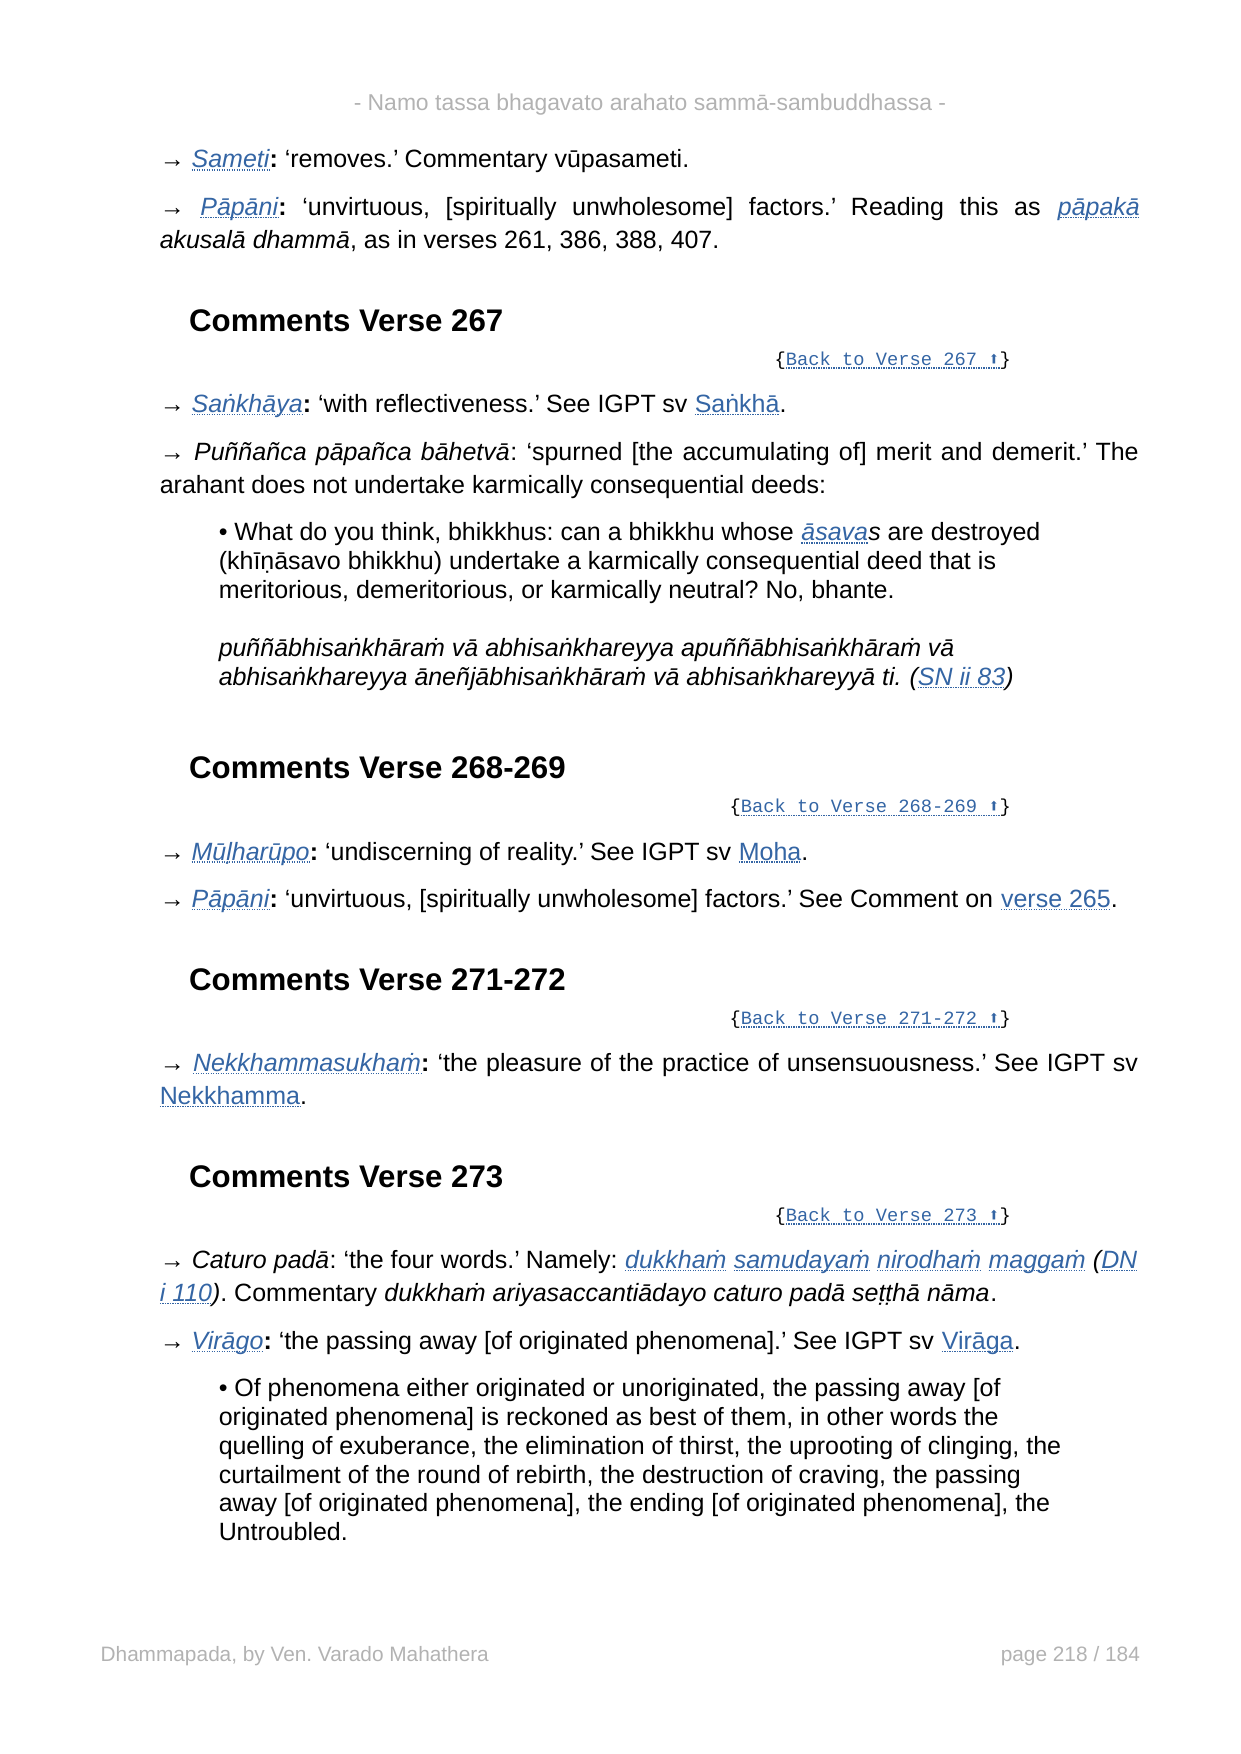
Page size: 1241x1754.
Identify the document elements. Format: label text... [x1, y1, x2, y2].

text → Pāpāni: ‘unvirtuous, [spiritually unwholesome] factors.’ Reading this as pāpakā akusalā dhammā, as in verses 261, 386, 388, 407. [159, 192, 1140, 254]
text → Puññañca pāpañca bāhetvā: ‘spurned [the accumulating of] merit and demerit.’ The arahant does not undertake karmically consequential deeds: [159, 437, 1140, 498]
text {Back to Verse 271-272 ⬆} [159, 1009, 1022, 1030]
text {Back to Verse 273 ⬆} [159, 1206, 1022, 1227]
subtitle Comments Verse 267 [189, 302, 1140, 338]
text {Back to Verse 267 ⬆} [159, 350, 1022, 371]
text → Caturo padā: ‘the four words.’ Namely: dukkhaṁ samudayaṁ nirodhaṁ maggaṁ (DN i 110). Commentary dukkhaṁ ariyasaccantiādayo caturo padā seṭṭhā nāma. [159, 1245, 1140, 1307]
text → Nekkhammasukhaṁ: ‘the pleasure of the practice of unsensuousness.’ See IGPT sv Nekkhamma. [159, 1048, 1140, 1110]
subtitle Comments Verse 273 [189, 1158, 1140, 1194]
text • Of phenomena either originated or unoriginated, the passing away [of originated phenomena] is reckoned as best of them, in other words the quelling of exuberance, the elimination of thirst, the uprooting of clinging, the curtailment of the round of rebirth, the destruction of craving, the passing away [of originated phenomena], the ending [of originated phenomena], the Untroubled. [218, 1373, 1081, 1546]
text • What do you think, bhikkhus: can a bhikkhu whose āsavas are destroyed (khīṇāsavo bhikkhu) undertake a karmically consequential deed that is meritorious, demeritorious, or karmically neutral? No, bhante. [218, 517, 1081, 603]
text → Pāpāni: ‘unvirtuous, [spiritually unwholesome] factors.’ See Comment on verse 265. [159, 884, 1140, 913]
text → Sameti: ‘removes.’ Commentary vūpasameti. [159, 144, 1140, 173]
text puññābhisaṅkhāraṁ vā abhisaṅkhareyya apuññābhisaṅkhāraṁ vā abhisaṅkhareyya āneñjābhisaṅkhāraṁ vā abhisaṅkhareyyā ti. (SN ii 83) [218, 633, 1081, 691]
text → Saṅkhāya: ‘with reflectiveness.’ See IGPT sv Saṅkhā. [159, 389, 1140, 418]
text → Mūḷharūpo: ‘undiscerning of reality.’ See IGPT sv Moha. [159, 836, 1140, 865]
subtitle Comments Verse 268-269 [189, 749, 1140, 785]
text → Virāgo: ‘the passing away [of originated phenomena].’ See IGPT sv Virāga. [159, 1326, 1140, 1354]
subtitle Comments Verse 271-272 [189, 961, 1140, 997]
text {Back to Verse 268-269 ⬆} [159, 797, 1022, 818]
